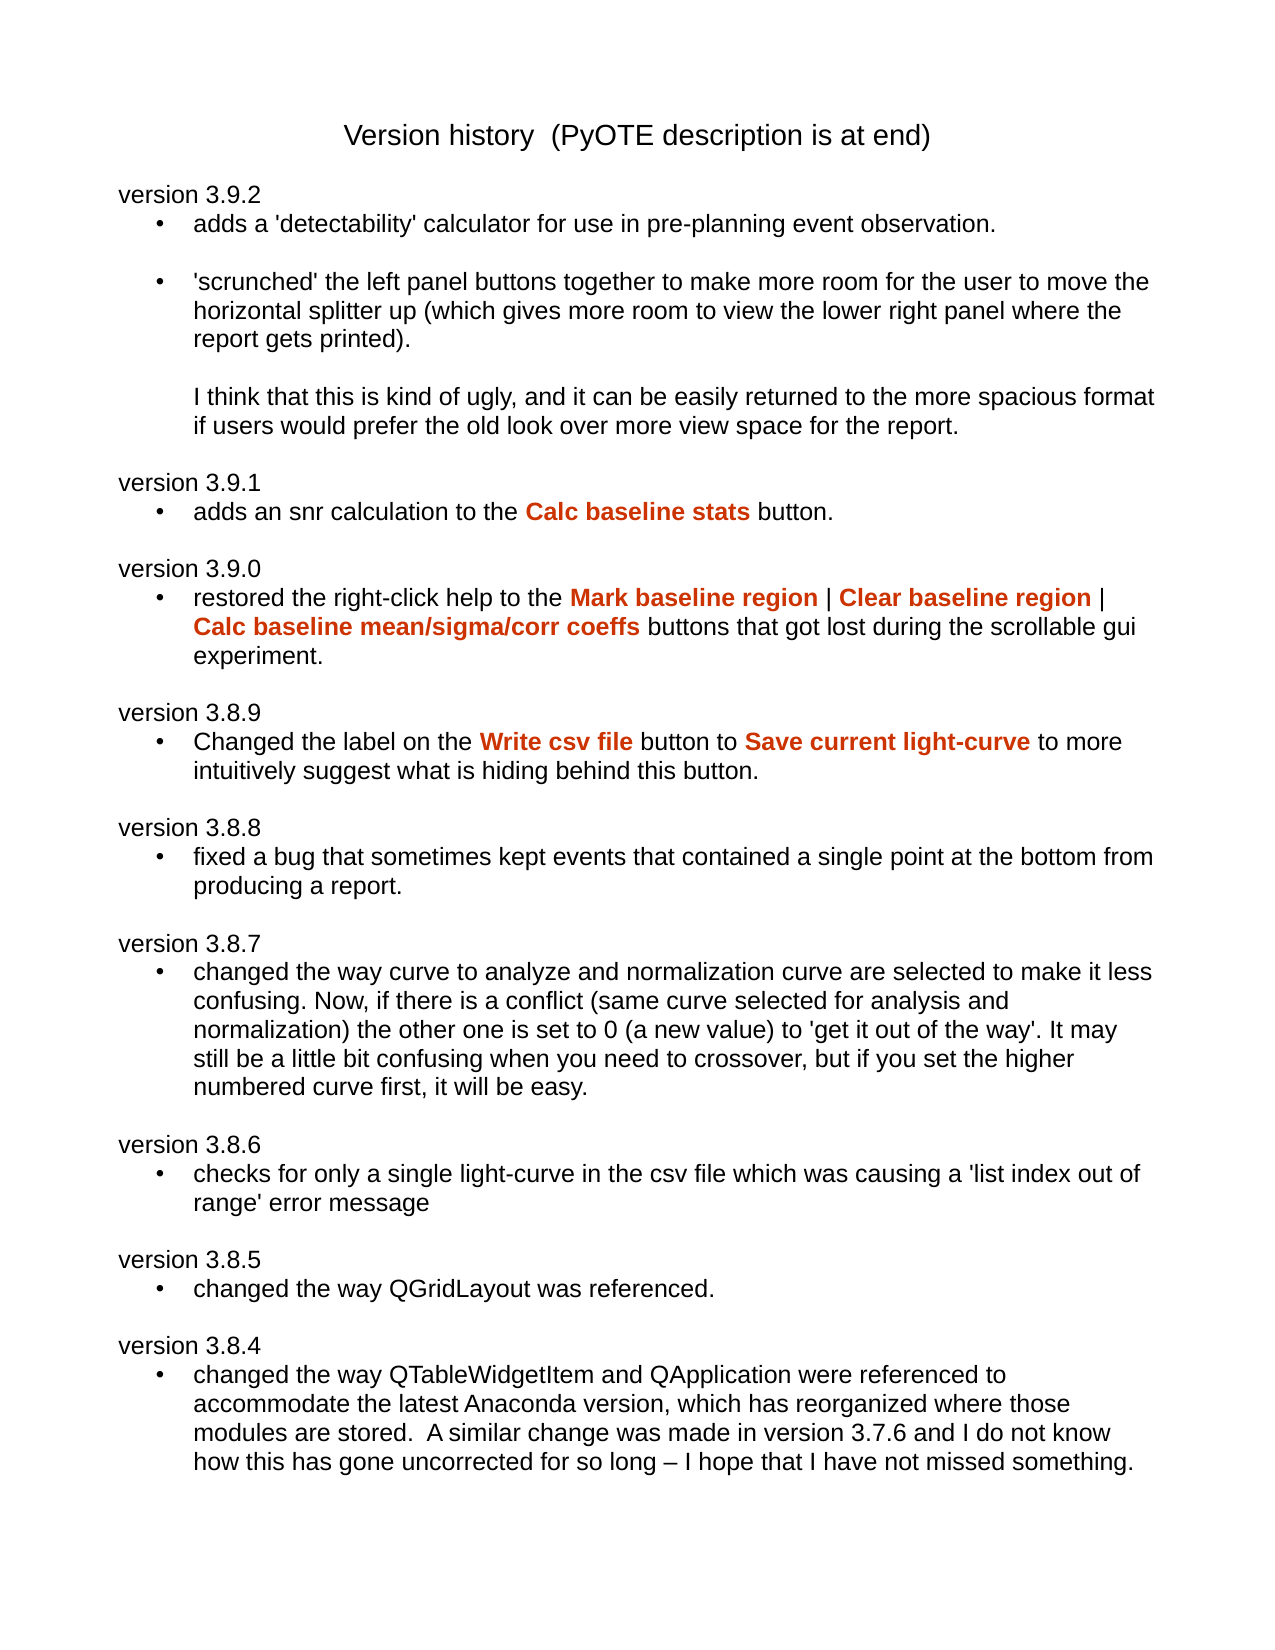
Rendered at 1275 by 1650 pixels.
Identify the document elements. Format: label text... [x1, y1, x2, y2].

list adds a 'detectability' calculator for use in pre-planning event observation. [156, 209, 1157, 267]
text Version history (PyOTE description is at end) [118, 118, 1157, 152]
list changed the way QTableWidgetItem and QApplication were referenced to accommodate the latest Anaconda version, which has reorganized where those modules are stored. A similar change was made in version 3.7.6 and I do not know how this has gone uncorrected for so long – I hope that I have not missed something. [156, 1360, 1157, 1475]
text version 3.9.1 [118, 468, 1157, 497]
list Changed the label on the Write csv file button to Save current light-curve to more intuitively suggest what is hiding behind this button. [156, 727, 1157, 813]
list restored the right-click help to the Mark baseline region | Clear baseline region | Calc baseline mean/sigma/corr coeffs buttons that got lost during the scrollable gui experiment. [156, 583, 1157, 698]
list 'scrunched' the left panel buttons together to make more room for the user to move the horizontal splitter up (which gives more room to view the lower right panel where the report gets printed). I think that this is kind of ugly, and it can be easily returned to the more spacious format if users would prefer the old look over more view space for the report. [156, 267, 1157, 468]
text version 3.8.5 [118, 1245, 1157, 1274]
list adds an snr calculation to the Calc baseline stats button. [156, 497, 1157, 554]
text version 3.8.8 [118, 813, 1157, 842]
text version 3.9.2 [118, 180, 1157, 209]
list checks for only a single light-curve in the csv file which was causing a 'list index out of range' error message [156, 1159, 1157, 1245]
text version 3.8.9 [118, 698, 1157, 727]
list changed the way QGridLayout was referenced. [156, 1274, 1157, 1331]
text version 3.9.0 [118, 554, 1157, 583]
text version 3.8.7 [118, 928, 1157, 957]
text version 3.8.6 [118, 1130, 1157, 1159]
list changed the way curve to analyze and normalization curve are selected to make it less confusing. Now, if there is a conflict (same curve selected for analysis and normalization) the other one is set to 0 (a new value) to 'get it out of the way'. It may still be a little bit confusing when you need to crossover, but if you set the higher numbered curve first, it will be easy. [156, 957, 1157, 1130]
list fixed a bug that sometimes kept events that contained a single point at the bottom from producing a report. [156, 842, 1157, 928]
text version 3.8.4 [118, 1331, 1157, 1360]
